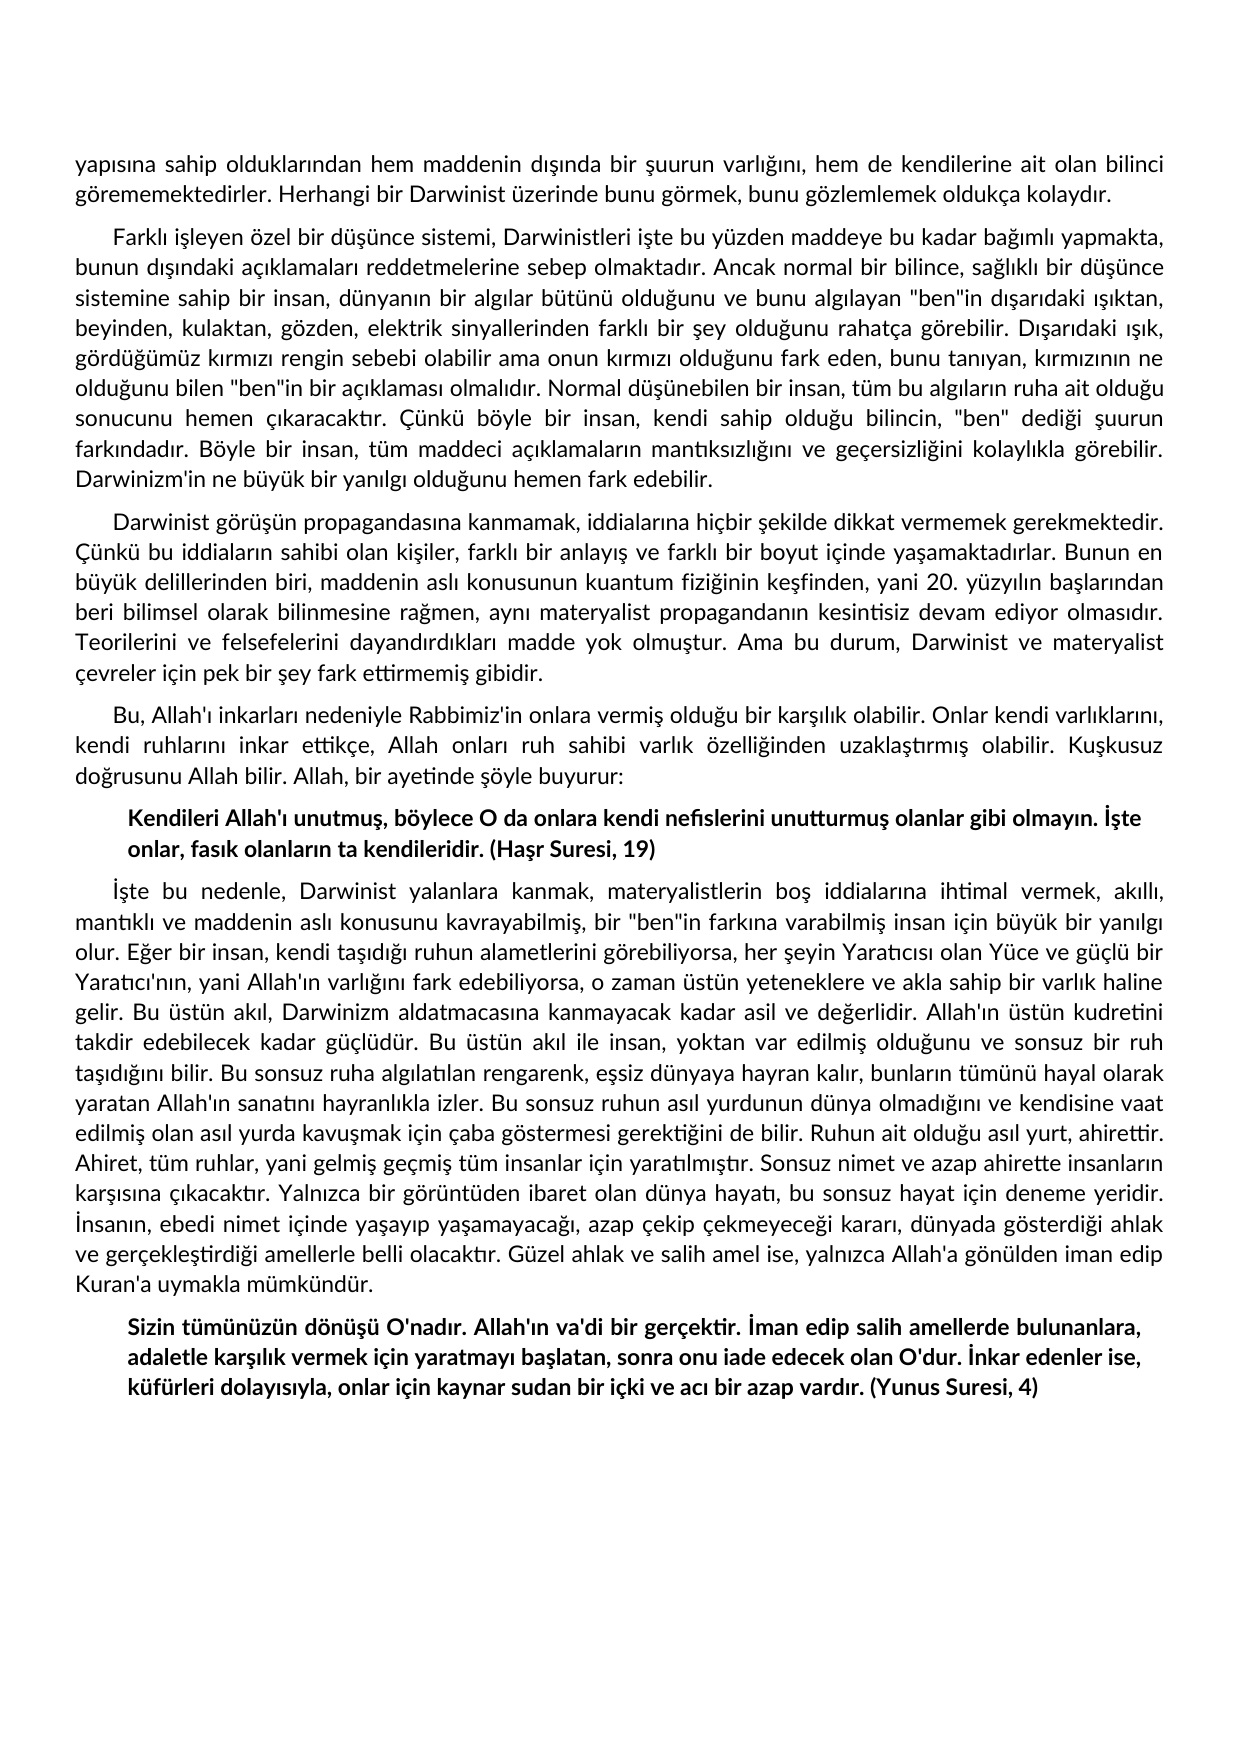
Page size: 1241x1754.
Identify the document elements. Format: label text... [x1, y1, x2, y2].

text Kendileri Allah'ı unutmuş, böylece O da onlara kendi nefislerini unutturmuş olanlar gibi olmayın. İşte onlar, fasık olanların ta kendileridir. (Haşr Suresi, 19) [127, 804, 1143, 862]
text yapısına sahip olduklarından hem maddenin dışında bir şuurun varlığını, hem de kendilerine ait olan bilinci görememektedirler. Herhangi bir Darwinist üzerinde bunu görmek, bunu gözlemlemek oldukça kolaydır. [75, 150, 1165, 208]
text Sizin tümünüzün dönüşü O'nadır. Allah'ın va'di bir gerçektir. İman edip salih amellerde bulunanlara, adaletle karşılık vermek için yaratmayı başlatan, sonra onu iade edecek olan O'dur. İnkar edenler ise, küfürleri dolayısıyla, onlar için kaynar sudan bir içki ve acı bir azap vardır. (Yunus Suresi, 4) [127, 1312, 1143, 1400]
text Bu, Allah'ı inkarları nedeniyle Rabbimiz'in onlara vermiş olduğu bir karşılık olabilir. Onlar kendi varlıklarını, kendi ruhlarını inkar ettikçe, Allah onları ruh sahibi varlık özelliğinden uzaklaştırmış olabilir. Kuşkusuz doğrusunu Allah bilir. Allah, bir ayetinde şöyle buyurur: [75, 701, 1165, 789]
text Farklı işleyen özel bir düşünce sistemi, Darwinistleri işte bu yüzden maddeye bu kadar bağımlı yapmakta, bunun dışındaki açıklamaları reddetmelerine sebep olmaktadır. Ancak normal bir bilince, sağlıklı bir düşünce sistemine sahip bir insan, dünyanın bir algılar bütünü olduğunu ve bunu algılayan "ben"in dışarıdaki ışıktan, beyinden, kulaktan, gözden, elektrik sinyallerinden farklı bir şey olduğunu rahatça görebilir. Dışarıdaki ışık, gördüğümüz kırmızı rengin sebebi olabilir ama onun kırmızı olduğunu fark eden, bunu tanıyan, kırmızının ne olduğunu bilen "ben"in bir açıklaması olmalıdır. Normal düşünebilen bir insan, tüm bu algıların ruha ait olduğu sonucunu hemen çıkaracaktır. Çünkü böyle bir insan, kendi sahip olduğu bilincin, "ben" dediği şuurun farkındadır. Böyle bir insan, tüm maddeci açıklamaların mantıksızlığını ve geçersizliğini kolaylıkla görebilir. Darwinizm'in ne büyük bir yanılgı olduğunu hemen fark edebilir. [75, 223, 1165, 492]
text İşte bu nedenle, Darwinist yalanlara kanmak, materyalistlerin boş iddialarına ihtimal vermek, akıllı, mantıklı ve maddenin aslı konusunu kavrayabilmiş, bir "ben"in farkına varabilmiş insan için büyük bir yanılgı olur. Eğer bir insan, kendi taşıdığı ruhun alametlerini görebiliyorsa, her şeyin Yaratıcısı olan Yüce ve güçlü bir Yaratıcı'nın, yani Allah'ın varlığını fark edebiliyorsa, o zaman üstün yeteneklere ve akla sahip bir varlık haline gelir. Bu üstün akıl, Darwinizm aldatmacasına kanmayacak kadar asil ve değerlidir. Allah'ın üstün kudretini takdir edebilecek kadar güçlüdür. Bu üstün akıl ile insan, yoktan var edilmiş olduğunu ve sonsuz bir ruh taşıdığını bilir. Bu sonsuz ruha algılatılan rengarenk, eşsiz dünyaya hayran kalır, bunların tümünü hayal olarak yaratan Allah'ın sanatını hayranlıkla izler. Bu sonsuz ruhun asıl yurdunun dünya olmadığını ve kendisine vaat edilmiş olan asıl yurda kavuşmak için çaba göstermesi gerektiğini de bilir. Ruhun ait olduğu asıl yurt, ahirettir. Ahiret, tüm ruhlar, yani gelmiş geçmiş tüm insanlar için yaratılmıştır. Sonsuz nimet ve azap ahirette insanların karşısına çıkacaktır. Yalnızca bir görüntüden ibaret olan dünya hayatı, bu sonsuz hayat için deneme yeridir. İnsanın, ebedi nimet içinde yaşayıp yaşamayacağı, azap çekip çekmeyeceği kararı, dünyada gösterdiği ahlak ve gerçekleştirdiği amellerle belli olacaktır. Güzel ahlak ve salih amel ise, yalnızca Allah'a gönülden iman edip Kuran'a uymakla mümkündür. [75, 877, 1165, 1297]
text Darwinist görüşün propagandasına kanmamak, iddialarına hiçbir şekilde dikkat vermemek gerekmektedir. Çünkü bu iddiaların sahibi olan kişiler, farklı bir anlayış ve farklı bir boyut içinde yaşamaktadırlar. Bunun en büyük delillerinden biri, maddenin aslı konusunun kuantum fiziğinin keşfinden, yani 20. yüzyılın başlarından beri bilimsel olarak bilinmesine rağmen, aynı materyalist propagandanın kesintisiz devam ediyor olmasıdır. Teorilerini ve felsefelerini dayandırdıkları madde yok olmuştur. Ama bu durum, Darwinist ve materyalist çevreler için pek bir şey fark ettirmemiş gibidir. [75, 507, 1165, 686]
